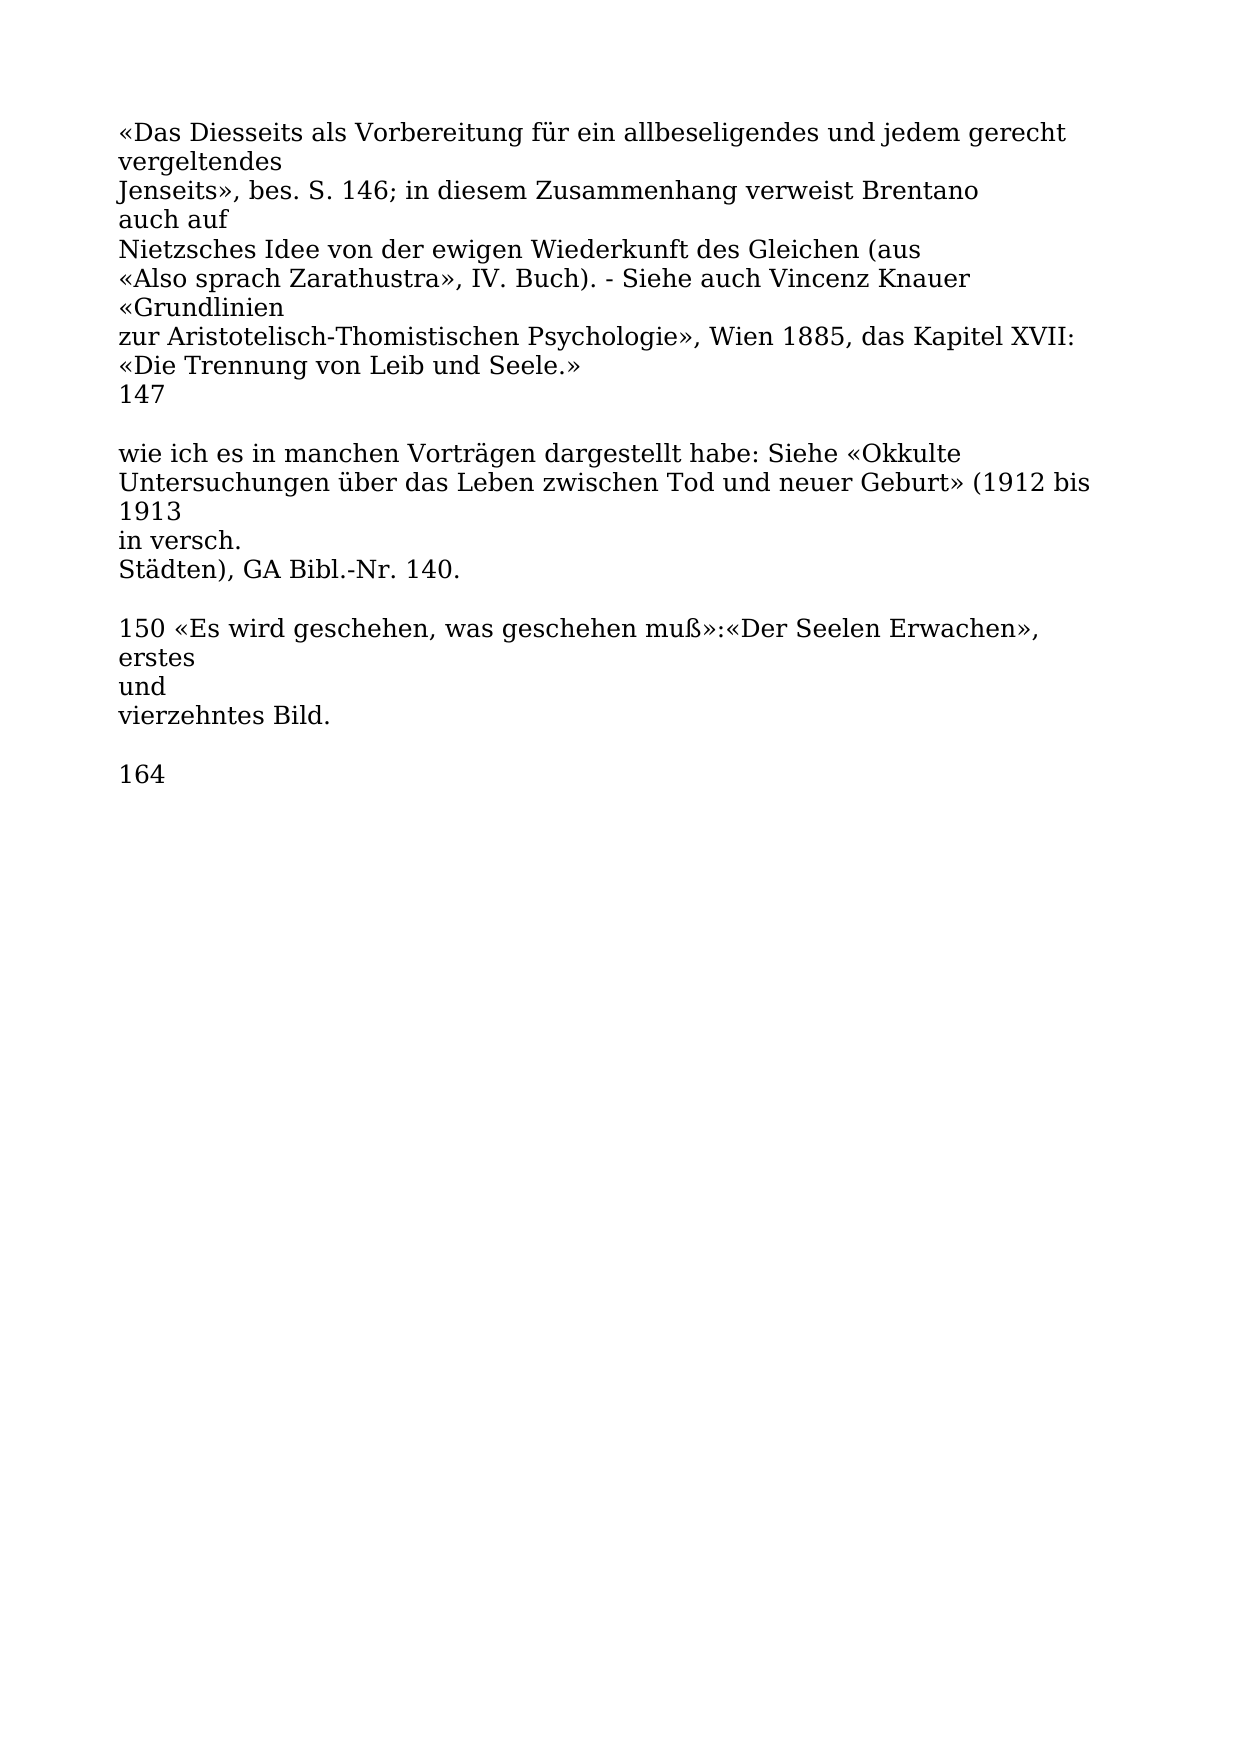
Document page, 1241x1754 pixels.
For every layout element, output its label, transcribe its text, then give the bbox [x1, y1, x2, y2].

text in versch. [118, 526, 1122, 556]
text «Das Diesseits als Vorbereitung für ein allbeseligendes und jedem gerecht [118, 118, 1122, 147]
text vergeltendes [118, 147, 1122, 176]
text «Die Trennung von Leib und Seele.» [118, 351, 1122, 381]
text Städten), GA Bibl.-Nr. 140. [118, 556, 1122, 585]
text 147 [118, 381, 1122, 410]
text Jenseits», bes. S. 146; in diesem Zusammenhang verweist Brentano [118, 176, 1122, 206]
text vierzehntes Bild. [118, 701, 1122, 731]
text 164 [118, 760, 1122, 789]
text Nietzsches Idee von der ewigen Wiederkunft des Gleichen (aus [118, 235, 1122, 264]
text wie ich es in manchen Vorträgen dargestellt habe: Siehe «Okkulte [118, 439, 1122, 468]
text 150 «Es wird geschehen, was geschehen muß»:«Der Seelen Erwachen», [118, 614, 1122, 643]
text Untersuchungen über das Leben zwischen Tod und neuer Geburt» (1912 bis 1913 [118, 468, 1122, 526]
text zur Aristotelisch-Thomistischen Psychologie», Wien 1885, das Kapitel XVII: [118, 322, 1122, 351]
text und [118, 672, 1122, 701]
text auch auf [118, 206, 1122, 235]
text erstes [118, 643, 1122, 672]
text «Also sprach Zarathustra», IV. Buch). - Siehe auch Vincenz Knauer «Grundlinien [118, 264, 1122, 322]
